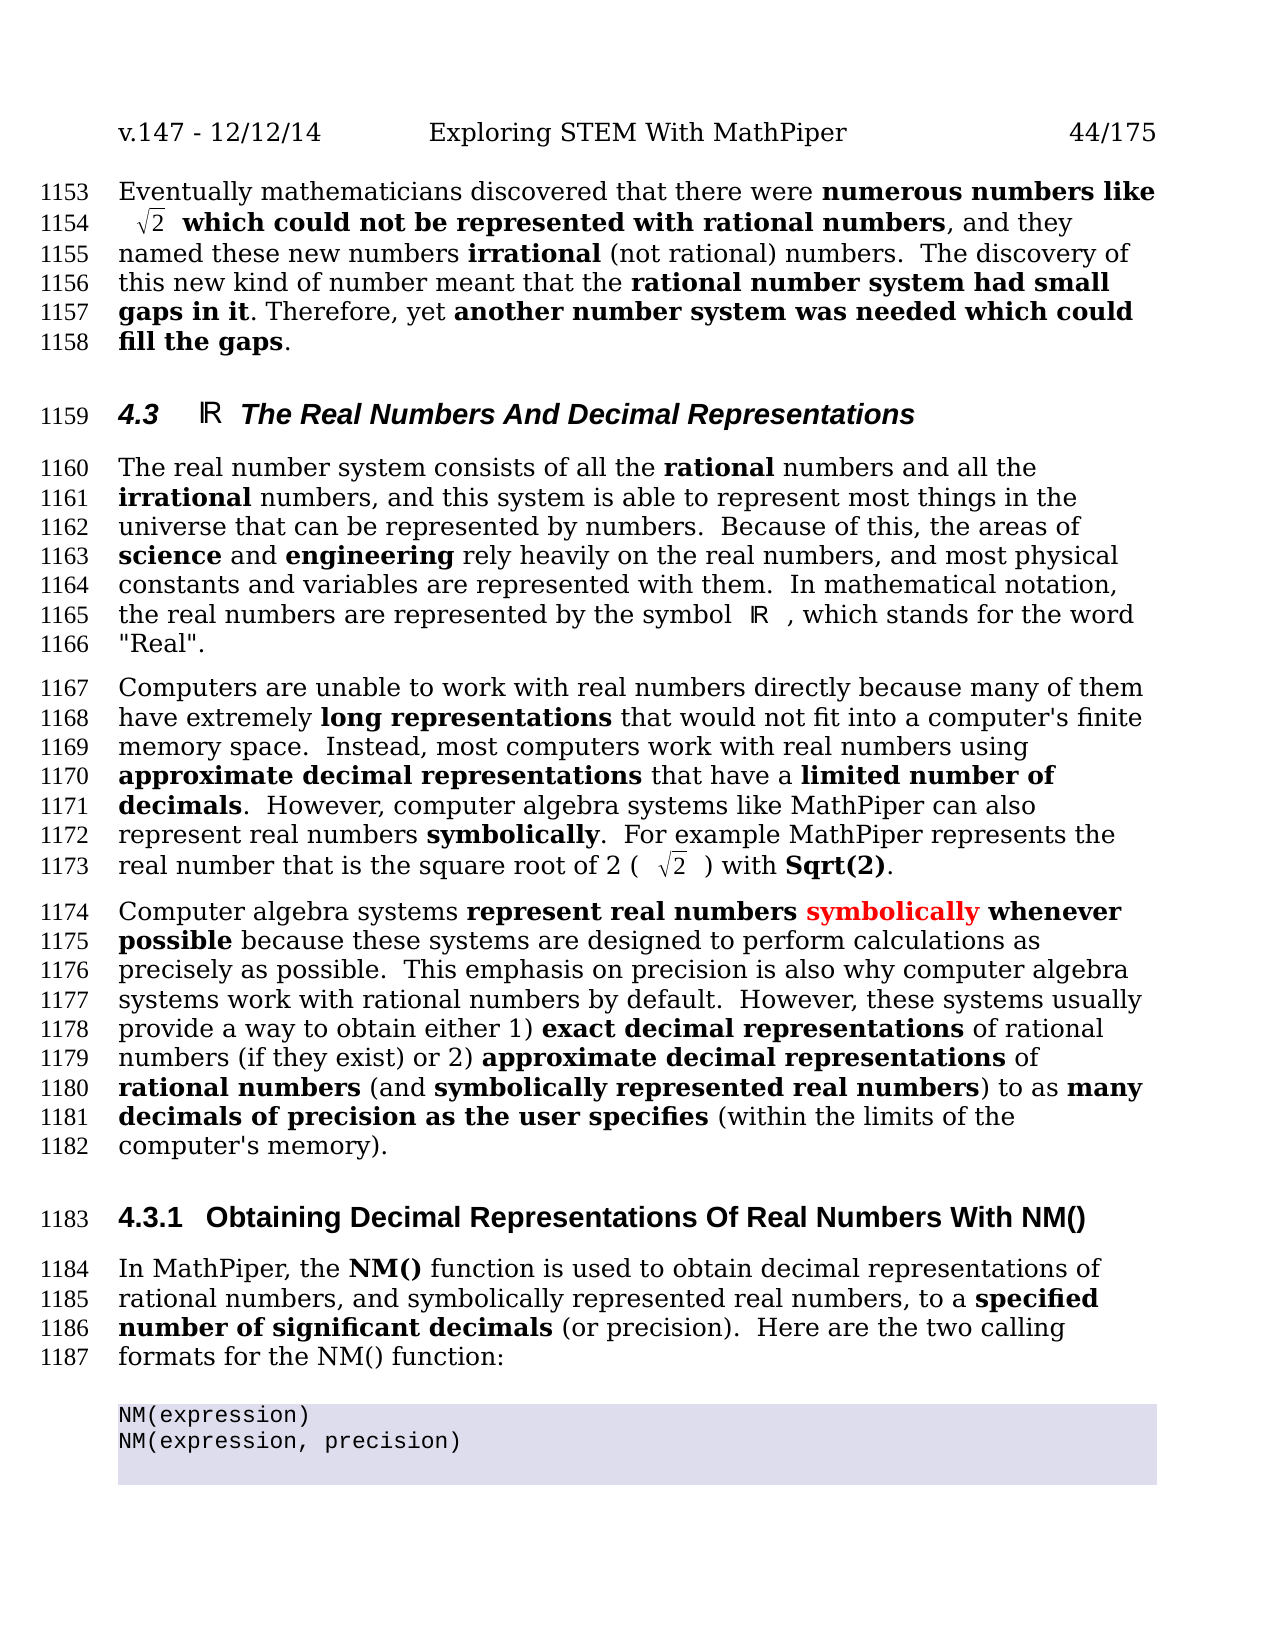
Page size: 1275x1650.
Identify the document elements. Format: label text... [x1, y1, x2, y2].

text In MathPiper, the NM() function is used to obtain decimal representations of rational numbers, and symbolically represented real numbers, to a specified number of significant decimals (or precision). Here are the two calling formats for the NM() function: [118, 1254, 1157, 1371]
table_header NM(expression) NM(expression, precision) [118, 1404, 1157, 1485]
text The real number system consists of all the rational numbers and all the irrational numbers, and this system is able to represent most things in the universe that can be represented by numbers. Because of this, the areas of science and engineering rely heavily on the real numbers, and most physical constants and variables are represented with them. In mathematical notation, the real numbers are represented by the symbol, which stands for the word "Real". [118, 453, 1157, 659]
subtitle Obtaining Decimal Representations Of Real Numbers With NM() [118, 1200, 1157, 1233]
text Computer algebra systems represent real numbers symbolically whenever possible because these systems are designed to perform calculations as precisely as possible. This emphasis on precision is also why computer algebra systems work with rational numbers by default. However, these systems usually provide a way to obtain either 1) exact decimal representations of rational numbers (if they exist) or 2) approximate decimal representations of rational numbers (and symbolically represented real numbers) to as many decimals of precision as the user specifies (within the limits of the computer's memory). [118, 897, 1157, 1161]
text Eventually mathematicians discovered that there were numerous numbers likewhich could not be represented with rational numbers, and they named these new numbers irrational (not rational) numbers. The discovery of this new kind of number meant that the rational number system had small gaps in it. Therefore, yet another number system was needed which could fill the gaps. [118, 177, 1157, 356]
text Computers are unable to work with real numbers directly because many of them have extremely long representations that would not fit into a computer's finite memory space. Instead, most computers work with real numbers using approximate decimal representations that have a limited number of decimals. However, computer algebra systems like MathPiper can also represent real numbers symbolically. For example MathPiper represents the real number that is the square root of 2 () with Sqrt(2). [118, 674, 1157, 882]
subtitle The Real Numbers And Decimal Representations [118, 395, 1157, 432]
